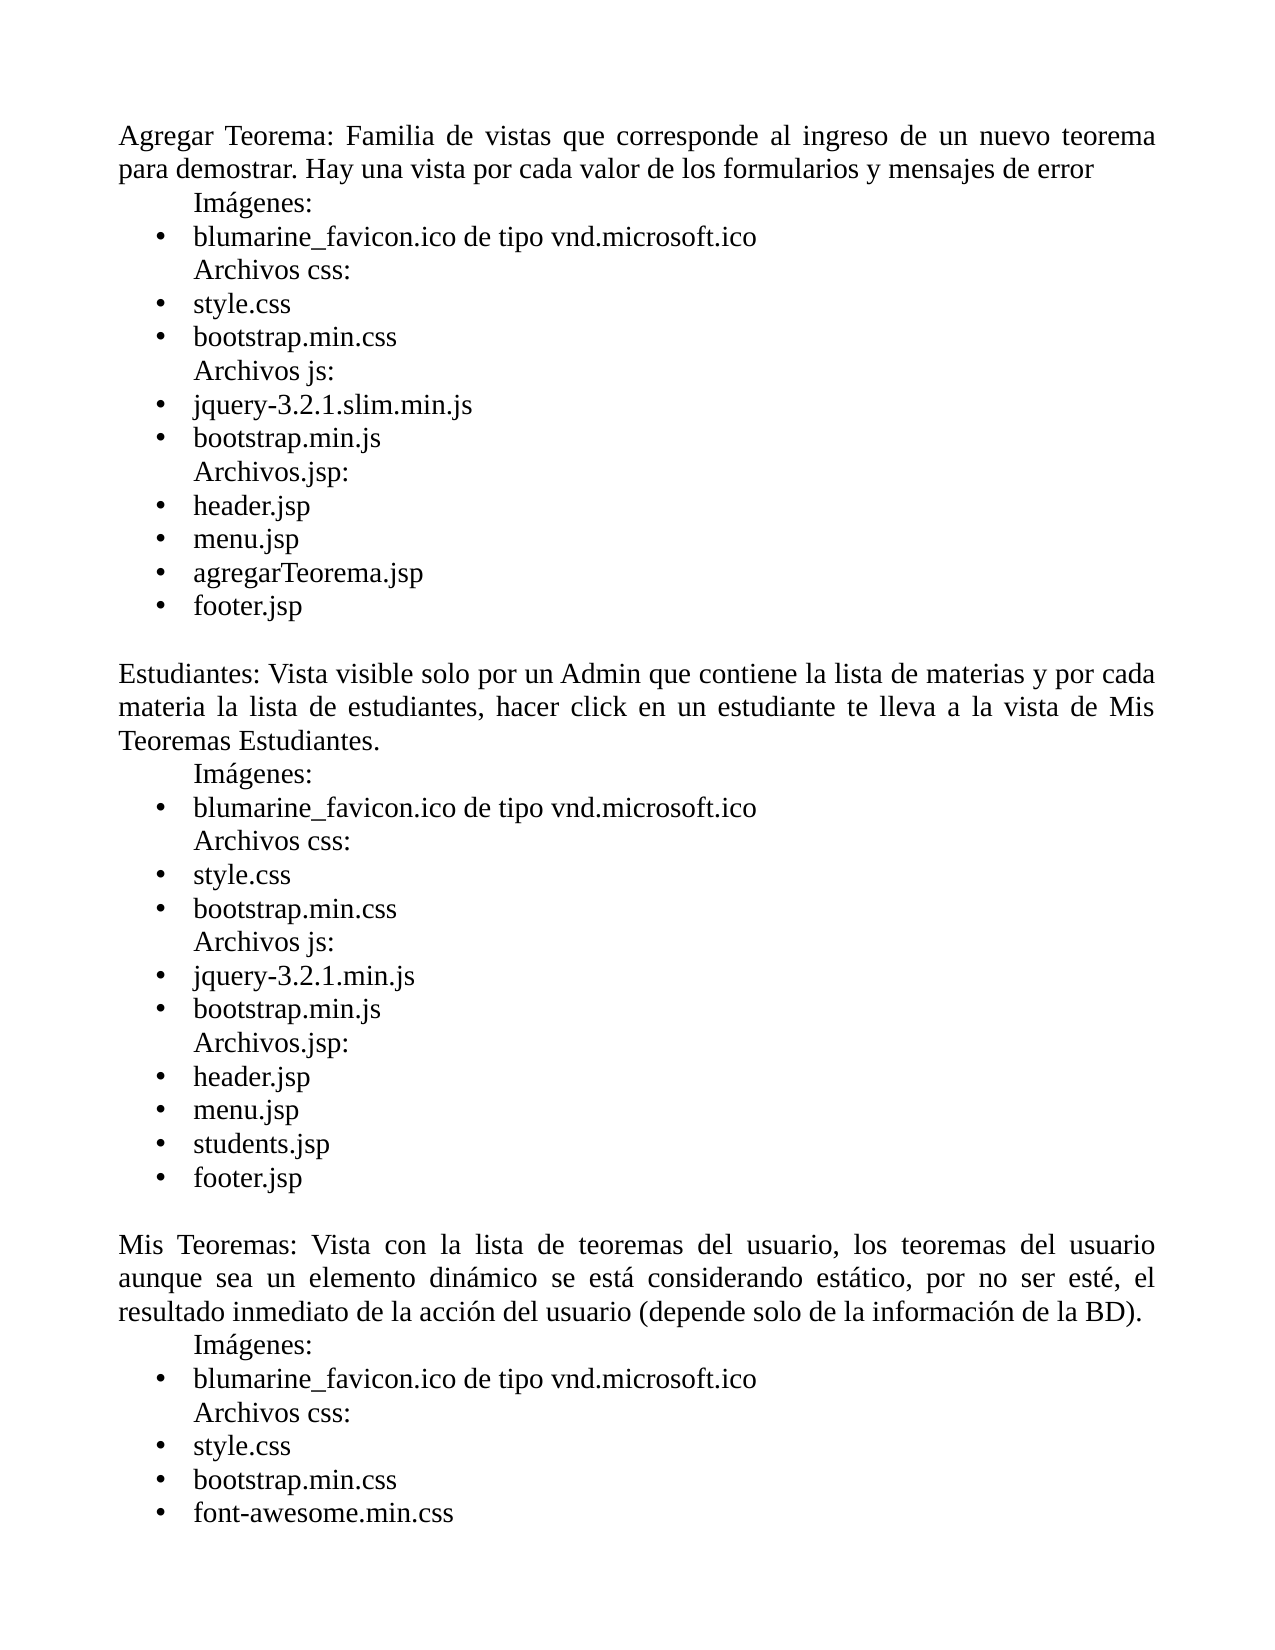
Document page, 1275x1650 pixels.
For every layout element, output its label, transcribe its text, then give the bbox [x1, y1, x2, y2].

list bootstrap.min.js [156, 992, 1157, 1025]
list footer.jsp [156, 588, 1157, 622]
list jquery-3.2.1.min.js [156, 958, 1157, 992]
list bootstrap.min.css [156, 1462, 1157, 1496]
list blumarine_favicon.ico de tipo vnd.microsoft.ico [156, 219, 1157, 252]
list Archivos js: [156, 924, 1157, 958]
list style.css [156, 1428, 1157, 1462]
list Imágenes: [156, 185, 1157, 219]
list bootstrap.min.js [156, 420, 1157, 454]
list blumarine_favicon.ico de tipo vnd.microsoft.ico [156, 1361, 1157, 1395]
list Imágenes: [156, 1327, 1157, 1361]
list Archivos css: [156, 1395, 1157, 1428]
list font-awesome.min.css [156, 1496, 1157, 1529]
list footer.jsp [156, 1160, 1157, 1193]
list menu.jsp [156, 521, 1157, 555]
list header.jsp [156, 1059, 1157, 1092]
list style.css [156, 286, 1157, 319]
list header.jsp [156, 488, 1157, 521]
list Archivos.jsp: [156, 454, 1157, 488]
list Imágenes: [156, 756, 1157, 790]
list style.css [156, 857, 1157, 891]
list jquery-3.2.1.slim.min.js [156, 387, 1157, 420]
list blumarine_favicon.ico de tipo vnd.microsoft.ico [156, 790, 1157, 823]
list Archivos css: [156, 823, 1157, 857]
list bootstrap.min.css [156, 891, 1157, 924]
text Agregar Teorema: Familia de vistas que corresponde al ingreso de un nuevo teorema para demostrar. Hay una vista por cada valor de los formularios y mensajes de error [118, 118, 1157, 185]
list Archivos css: [156, 252, 1157, 286]
text Mis Teoremas: Vista con la lista de teoremas del usuario, los teoremas del usuario aunque sea un elemento dinámico se está considerando estático, por no ser esté, el resultado inmediato de la acción del usuario (depende solo de la información de la BD). [118, 1227, 1157, 1327]
list menu.jsp [156, 1092, 1157, 1126]
list agregarTeorema.jsp [156, 555, 1157, 588]
list Archivos.jsp: [156, 1025, 1157, 1059]
list students.jsp [156, 1126, 1157, 1160]
list Archivos js: [156, 353, 1157, 387]
text Estudiantes: Vista visible solo por un Admin que contiene la lista de materias y por cada materia la lista de estudiantes, hacer click en un estudiante te lleva a la vista de Mis Teoremas Estudiantes. [118, 656, 1157, 756]
list bootstrap.min.css [156, 319, 1157, 353]
